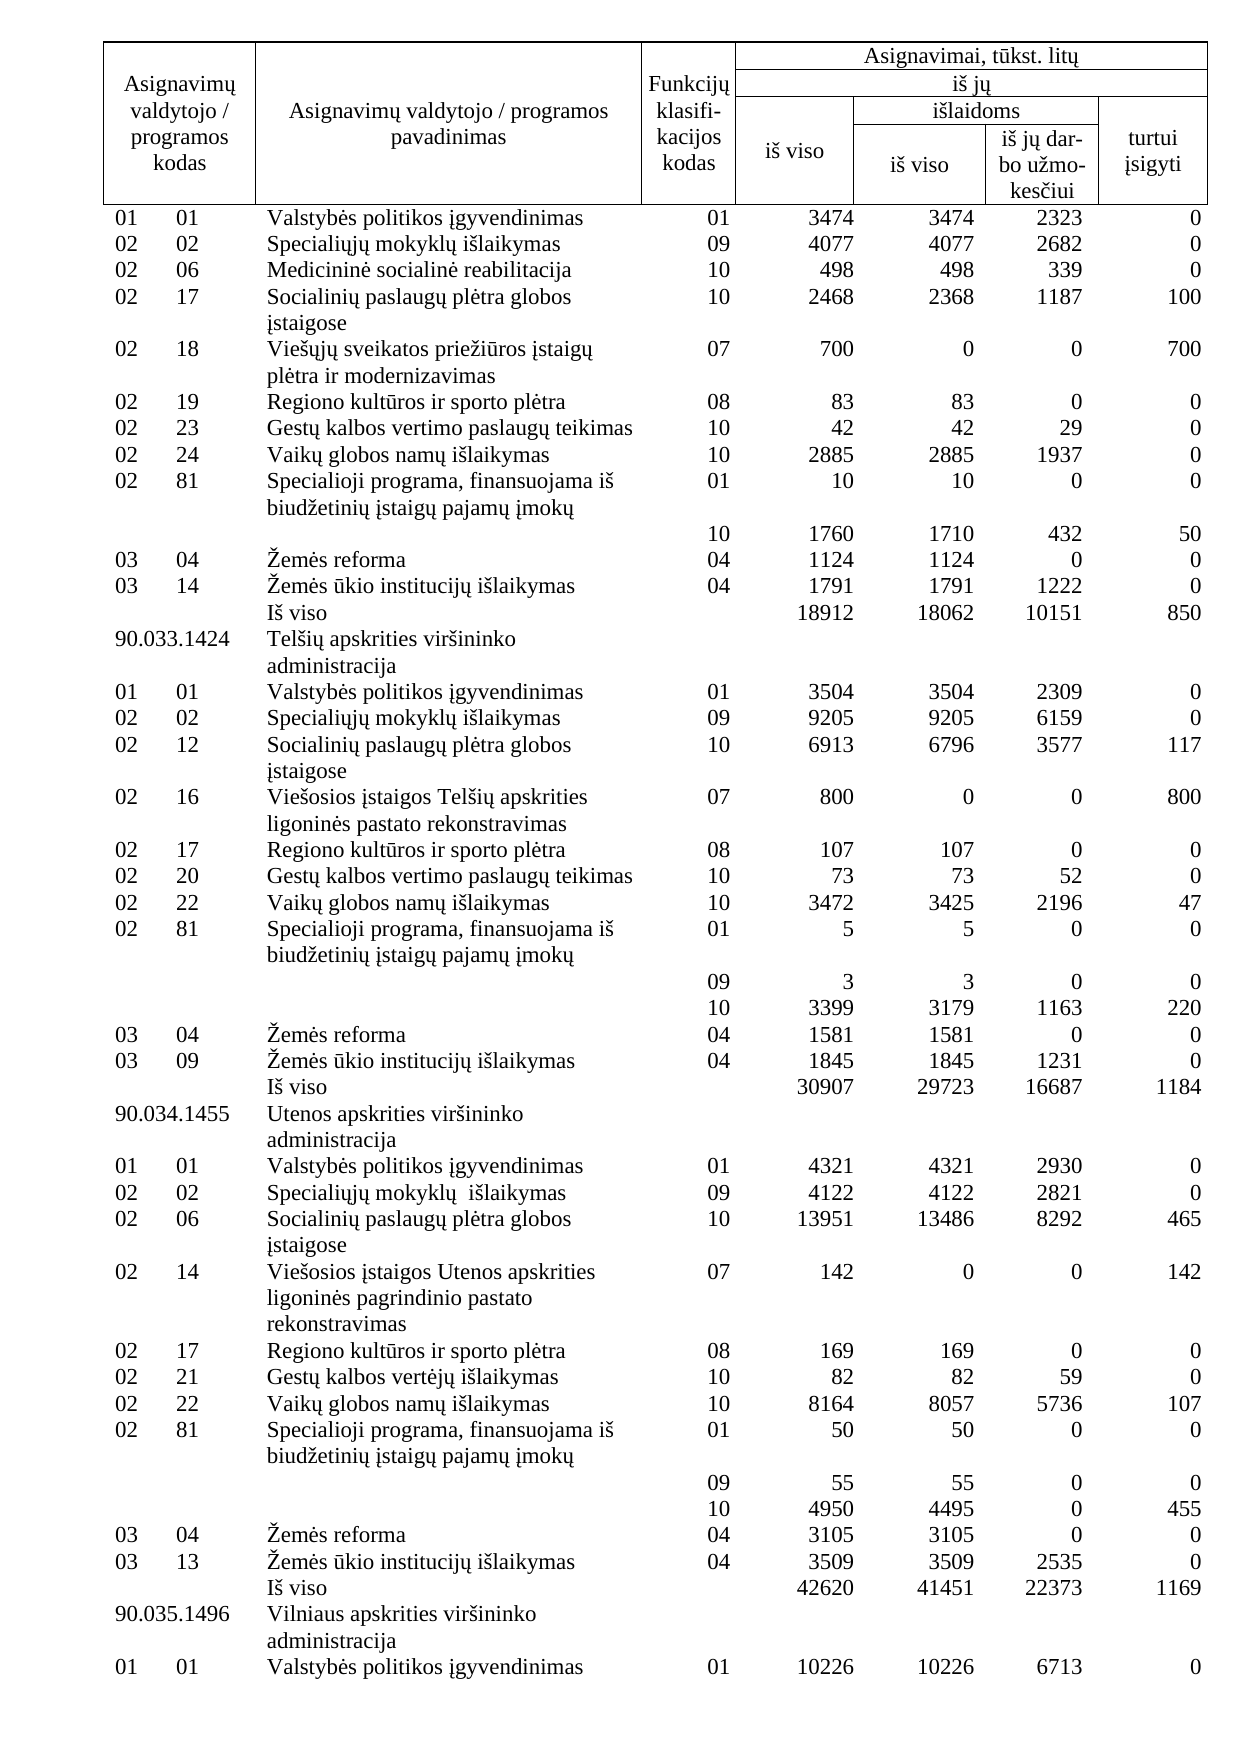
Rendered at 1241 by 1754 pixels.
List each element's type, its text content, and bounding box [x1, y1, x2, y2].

table_cell 59 [985, 1363, 1093, 1389]
table_cell 47 [1093, 889, 1213, 915]
table_cell [1093, 625, 1213, 678]
table_cell 0 [985, 1521, 1093, 1548]
table_cell [1213, 625, 1221, 678]
table_cell 107 [1093, 1390, 1213, 1416]
table_cell 4321 [865, 1153, 985, 1179]
table_cell 01 [646, 467, 741, 520]
table_cell [104, 1495, 164, 1521]
table_cell 10 [646, 256, 741, 283]
table_cell Vaikų globos namų išlaikymas [255, 889, 646, 915]
table_cell 90.033.1424 [104, 625, 255, 678]
table_cell 3504 [741, 678, 865, 704]
table_cell 2468 [741, 283, 865, 335]
table_cell 1937 [985, 441, 1093, 467]
table_cell 498 [741, 256, 865, 283]
table_cell 5736 [985, 1390, 1093, 1416]
table_cell 339 [985, 256, 1093, 283]
table_cell [1208, 124, 1213, 204]
table_cell 100 [1093, 283, 1213, 335]
table_cell 02 [104, 388, 164, 414]
table_cell 3474 [865, 205, 985, 230]
table_cell 02 [104, 704, 164, 731]
table_cell 10226 [741, 1653, 865, 1679]
table_cell 0 [1093, 256, 1213, 283]
table_cell Telšių apskrities viršininko administracija [255, 625, 646, 678]
table_cell [741, 1600, 865, 1653]
table_cell 02 [104, 256, 164, 283]
table_cell 02 [165, 1179, 255, 1205]
table_cell 23 [165, 415, 255, 441]
table_cell Medicininė socialinė reabilitacija [255, 256, 646, 283]
table_cell 1760 [741, 520, 865, 546]
table_cell [104, 1574, 164, 1600]
table_cell 107 [865, 836, 985, 862]
table_cell Valstybės politikos įgyvendinimas [255, 678, 646, 704]
table_cell 01 [646, 678, 741, 704]
table_cell 81 [165, 1416, 255, 1469]
table_cell [1213, 704, 1221, 731]
table_cell Specialiųjų mokyklų išlaikymas [255, 230, 646, 256]
table_cell 10 [646, 520, 741, 546]
table_cell 09 [646, 968, 741, 994]
table_cell 50 [1093, 520, 1213, 546]
table_cell 06 [165, 1205, 255, 1258]
table_cell 0 [1093, 388, 1213, 414]
table_cell Viešųjų sveikatos priežiūros įstaigų plėtra ir modernizavimas [255, 335, 646, 388]
table_cell 09 [165, 1047, 255, 1073]
table_cell Socialinių paslaugų plėtra globos įstaigose [255, 731, 646, 783]
table_cell 02 [104, 1179, 164, 1205]
table_cell [1208, 69, 1213, 96]
table_cell 41451 [865, 1574, 985, 1600]
table_cell [1093, 1100, 1213, 1152]
table_cell 16687 [985, 1073, 1093, 1100]
table_cell [1213, 546, 1221, 573]
table_cell Specialiųjų mokyklų išlaikymas [255, 704, 646, 731]
table_cell 800 [1093, 784, 1213, 836]
table_cell 18062 [865, 599, 985, 625]
table_cell 117 [1093, 731, 1213, 783]
table_cell 0 [985, 467, 1093, 520]
table_cell 02 [104, 1363, 164, 1389]
table_cell 09 [646, 704, 741, 731]
table_cell 1163 [985, 994, 1093, 1021]
table_cell Vaikų globos namų išlaikymas [255, 441, 646, 467]
table_cell 3105 [865, 1521, 985, 1548]
table_cell [1213, 520, 1221, 546]
table_cell Regiono kultūros ir sporto plėtra [255, 1337, 646, 1363]
table_cell 1791 [865, 573, 985, 599]
table_cell 02 [104, 731, 164, 783]
table_cell 0 [1093, 704, 1213, 731]
table_cell 01 [646, 205, 741, 230]
table_cell 83 [741, 388, 865, 414]
table_cell 06 [165, 256, 255, 283]
table_cell 142 [1093, 1258, 1213, 1337]
table_cell 03 [104, 1047, 164, 1073]
table_cell [1213, 994, 1221, 1021]
table_cell 19 [165, 388, 255, 414]
table_cell 24 [165, 441, 255, 467]
table_cell 02 [104, 889, 164, 915]
table_cell [1093, 1600, 1213, 1653]
table_cell 09 [646, 1469, 741, 1495]
table_cell 10 [646, 441, 741, 467]
table_cell 02 [104, 784, 164, 836]
table_cell 0 [985, 1258, 1093, 1337]
table_cell 3 [865, 968, 985, 994]
table_cell 02 [104, 441, 164, 467]
table_cell 0 [1093, 678, 1213, 704]
table_cell 01 [646, 915, 741, 968]
table_cell 800 [741, 784, 865, 836]
table_cell Regiono kultūros ir sporto plėtra [255, 836, 646, 862]
table_cell 6796 [865, 731, 985, 783]
table_cell [104, 599, 164, 625]
table_cell 42 [741, 415, 865, 441]
table_cell 10151 [985, 599, 1093, 625]
table_cell 83 [865, 388, 985, 414]
table_cell 0 [1093, 230, 1213, 256]
table_cell [165, 994, 255, 1021]
table_cell 02 [104, 467, 164, 520]
table_cell 9205 [865, 704, 985, 731]
table_cell [1213, 1205, 1221, 1258]
table_cell 1845 [741, 1047, 865, 1073]
table_cell 455 [1093, 1495, 1213, 1521]
table_cell [104, 520, 164, 546]
table_cell 02 [104, 335, 164, 388]
table_cell [1213, 1548, 1221, 1574]
table_cell [1213, 731, 1221, 783]
table_cell Socialinių paslaugų plėtra globos įstaigose [255, 283, 646, 335]
table_cell 16 [165, 784, 255, 836]
table_cell Žemės ūkio institucijų išlaikymas [255, 1047, 646, 1073]
table_cell 3425 [865, 889, 985, 915]
table_cell 18912 [741, 599, 865, 625]
table_cell 1231 [985, 1047, 1093, 1073]
table_cell [646, 599, 741, 625]
table_cell [865, 1100, 985, 1152]
table_cell 2885 [741, 441, 865, 467]
table_cell 10 [646, 1495, 741, 1521]
table_cell 02 [104, 1337, 164, 1363]
table_cell [1213, 1073, 1221, 1100]
table_cell [646, 625, 741, 678]
table_cell 14 [165, 1258, 255, 1337]
table_cell [1213, 441, 1221, 467]
table_cell 14 [165, 573, 255, 599]
table_cell [1213, 678, 1221, 704]
table_cell 0 [865, 335, 985, 388]
table_cell [255, 994, 646, 1021]
table_cell Vilniaus apskrities viršininko administracija [255, 1600, 646, 1653]
table_cell [1213, 915, 1221, 968]
table_cell 4495 [865, 1495, 985, 1521]
table_cell 02 [104, 415, 164, 441]
table_cell [646, 1100, 741, 1152]
table_cell [255, 1495, 646, 1521]
table_cell 07 [646, 335, 741, 388]
table_cell [1213, 784, 1221, 836]
table_cell 0 [1093, 204, 1213, 230]
table_cell 5 [865, 915, 985, 968]
table_cell 42620 [741, 1574, 865, 1600]
table_cell 4077 [741, 230, 865, 256]
table_cell 29 [985, 415, 1093, 441]
table_cell Specialioji programa, finansuojama iš biudžetinių įstaigų pajamų įmokų [255, 915, 646, 968]
table_cell 0 [1093, 546, 1213, 573]
table_cell [1213, 415, 1221, 441]
table_cell 81 [165, 915, 255, 968]
table_cell 6159 [985, 704, 1093, 731]
table_cell 107 [741, 836, 865, 862]
table_cell 3179 [865, 994, 985, 1021]
table_cell 10 [865, 467, 985, 520]
table_cell 0 [1093, 863, 1213, 889]
table_cell [165, 968, 255, 994]
table_cell 432 [985, 520, 1093, 546]
table_cell [1213, 573, 1221, 599]
table_cell 3504 [865, 678, 985, 704]
table_cell [1213, 96, 1221, 123]
table_cell 0 [1093, 1153, 1213, 1179]
table_cell Specialioji programa, finansuojama iš biudžetinių įstaigų pajamų įmokų [255, 1416, 646, 1469]
table_cell [1213, 69, 1221, 96]
table_cell 0 [1093, 915, 1213, 968]
table_cell 8164 [741, 1390, 865, 1416]
table_cell 3474 [741, 205, 865, 230]
table_cell Žemės reforma [255, 546, 646, 573]
table_cell Gestų kalbos vertimo paslaugų teikimas [255, 863, 646, 889]
table_cell [1213, 388, 1221, 414]
table_cell Gestų kalbos vertimo paslaugų teikimas [255, 415, 646, 441]
table_cell 4122 [741, 1179, 865, 1205]
table_cell 1124 [741, 546, 865, 573]
table_cell 03 [104, 546, 164, 573]
table_cell [104, 994, 164, 1021]
table_cell 04 [646, 1021, 741, 1047]
table_cell 10 [741, 467, 865, 520]
table_cell 01 [104, 205, 164, 230]
table_cell Žemės reforma [255, 1521, 646, 1548]
table_cell 01 [104, 678, 164, 704]
table_cell 29723 [865, 1073, 985, 1100]
table_cell 2682 [985, 230, 1093, 256]
table_cell 10 [646, 283, 741, 335]
table_cell [865, 625, 985, 678]
table_cell [1213, 204, 1221, 230]
table_cell 3105 [741, 1521, 865, 1548]
table_cell [1213, 968, 1221, 994]
table_cell 4321 [741, 1153, 865, 1179]
table_cell 0 [985, 1337, 1093, 1363]
table_cell 81 [165, 467, 255, 520]
table_cell 02 [165, 704, 255, 731]
table_cell 30907 [741, 1073, 865, 1100]
table_cell 73 [865, 863, 985, 889]
table_cell 55 [865, 1469, 985, 1495]
table_cell 6913 [741, 731, 865, 783]
table_cell Vaikų globos namų išlaikymas [255, 1390, 646, 1416]
table_cell 01 [165, 205, 255, 230]
table_cell 13 [165, 1548, 255, 1574]
table_cell Valstybės politikos įgyvendinimas [255, 1153, 646, 1179]
table_cell 01 [165, 1653, 255, 1679]
table_cell 13951 [741, 1205, 865, 1258]
table_cell 02 [104, 1205, 164, 1258]
table_cell 0 [1093, 467, 1213, 520]
table_cell [104, 1073, 164, 1100]
table_cell 21 [165, 1363, 255, 1389]
table_cell 1184 [1093, 1073, 1213, 1100]
table_cell 2535 [985, 1548, 1093, 1574]
table_cell 13486 [865, 1205, 985, 1258]
table_cell 0 [985, 784, 1093, 836]
table_cell 42 [865, 415, 985, 441]
table_cell 3509 [741, 1548, 865, 1574]
table_cell [1213, 863, 1221, 889]
table_cell 0 [865, 1258, 985, 1337]
table_cell 0 [1093, 968, 1213, 994]
table_cell 20 [165, 863, 255, 889]
table_cell 07 [646, 1258, 741, 1337]
table_cell [865, 1600, 985, 1653]
table_cell 3509 [865, 1548, 985, 1574]
table_cell 1845 [865, 1047, 985, 1073]
table_cell [1213, 256, 1221, 283]
table_cell 08 [646, 388, 741, 414]
table_cell 01 [104, 1153, 164, 1179]
table_cell 8292 [985, 1205, 1093, 1258]
table_cell 0 [985, 968, 1093, 994]
table_cell 09 [646, 1179, 741, 1205]
table_cell turtui įsigyti [1099, 97, 1207, 204]
table_cell 50 [865, 1416, 985, 1469]
table_cell 2368 [865, 283, 985, 335]
table_cell 52 [985, 863, 1093, 889]
table_cell [1213, 1179, 1221, 1205]
table_cell [1213, 1416, 1221, 1469]
table_cell 82 [865, 1363, 985, 1389]
table_cell 1124 [865, 546, 985, 573]
table_cell Specialiųjų mokyklų išlaikymas [255, 1179, 646, 1205]
table_cell 08 [646, 836, 741, 862]
table_cell 10 [646, 889, 741, 915]
table_cell 02 [104, 1416, 164, 1469]
table_cell 04 [646, 573, 741, 599]
table_cell 700 [741, 335, 865, 388]
table_cell 02 [104, 863, 164, 889]
table_cell 04 [165, 546, 255, 573]
table_cell [1213, 124, 1221, 204]
table_cell Specialioji programa, finansuojama iš biudžetinių įstaigų pajamų įmokų [255, 467, 646, 520]
table_cell 3577 [985, 731, 1093, 783]
table_cell 0 [1093, 1416, 1213, 1469]
table_cell 0 [1093, 1653, 1213, 1679]
table_cell 02 [104, 915, 164, 968]
table_cell 4122 [865, 1179, 985, 1205]
table_cell 1187 [985, 283, 1093, 335]
table_cell 0 [985, 1469, 1093, 1495]
table_cell [1213, 1469, 1221, 1495]
table_cell [1213, 230, 1221, 256]
table_cell [1213, 467, 1221, 520]
table_cell 22373 [985, 1574, 1093, 1600]
table_cell iš jų dar-bo užmo-kesčiui [986, 125, 1098, 204]
table_cell 01 [165, 1153, 255, 1179]
table_cell 8057 [865, 1390, 985, 1416]
table_cell Gestų kalbos vertėjų išlaikymas [255, 1363, 646, 1389]
table_cell 0 [1093, 1047, 1213, 1073]
table_cell 50 [741, 1416, 865, 1469]
table_cell 0 [1093, 415, 1213, 441]
table_cell [1213, 1363, 1221, 1389]
table_cell 0 [865, 784, 985, 836]
table_cell 12 [165, 731, 255, 783]
table_cell 18 [165, 335, 255, 388]
table_cell [985, 1100, 1093, 1152]
table_cell 03 [104, 1021, 164, 1047]
table_cell 2309 [985, 678, 1093, 704]
table_cell [1213, 1574, 1221, 1600]
table_cell Utenos apskrities viršininko administracija [255, 1100, 646, 1152]
table_cell 1222 [985, 573, 1093, 599]
table_cell [1213, 1521, 1221, 1548]
table_cell [1213, 1653, 1221, 1679]
table_cell iš viso [854, 125, 985, 204]
table_header Asignavimai, tūkst. litų [736, 43, 1207, 69]
table_cell 08 [646, 1337, 741, 1363]
table_cell 04 [646, 1047, 741, 1073]
table_cell 02 [104, 836, 164, 862]
table_cell 10 [646, 1390, 741, 1416]
table_cell [104, 1469, 164, 1495]
table_cell [165, 520, 255, 546]
table_header Funkcijų klasifi- kacijos kodas [642, 43, 735, 204]
table_cell 90.035.1496 [104, 1600, 255, 1653]
table_cell 0 [985, 836, 1093, 862]
table_cell 01 [646, 1153, 741, 1179]
table_cell 09 [646, 230, 741, 256]
table_cell 6713 [985, 1653, 1093, 1679]
table_cell [1213, 1047, 1221, 1073]
table_cell Iš viso [255, 1574, 646, 1600]
table_cell 1791 [741, 573, 865, 599]
table_cell 17 [165, 283, 255, 335]
table_cell [1213, 1153, 1221, 1179]
table_cell 04 [646, 1521, 741, 1548]
table_cell [985, 625, 1093, 678]
table_cell 10226 [865, 1653, 985, 1679]
table_cell 0 [1093, 836, 1213, 862]
table_cell [646, 1073, 741, 1100]
table_cell [255, 520, 646, 546]
table_cell 02 [165, 230, 255, 256]
table_cell 0 [1093, 1179, 1213, 1205]
table_cell [741, 1100, 865, 1152]
table_cell 4077 [865, 230, 985, 256]
table_cell 220 [1093, 994, 1213, 1021]
table_cell 9205 [741, 704, 865, 731]
table_cell 17 [165, 836, 255, 862]
table_cell 02 [104, 230, 164, 256]
table_cell 10 [646, 994, 741, 1021]
table_cell [1213, 1495, 1221, 1521]
table_cell Žemės ūkio institucijų išlaikymas [255, 573, 646, 599]
table_cell 0 [985, 1021, 1093, 1047]
table_cell 5 [741, 915, 865, 968]
table_cell 3 [741, 968, 865, 994]
table_cell 0 [1093, 1548, 1213, 1574]
table_cell 10 [646, 731, 741, 783]
table_cell 04 [165, 1521, 255, 1548]
table_cell 465 [1093, 1205, 1213, 1258]
table_cell [165, 599, 255, 625]
table_cell [1213, 1600, 1221, 1653]
table_cell 04 [646, 546, 741, 573]
table_cell 01 [165, 678, 255, 704]
table_cell Valstybės politikos įgyvendinimas [255, 1653, 646, 1679]
table_cell iš viso [736, 97, 853, 204]
table_cell 169 [865, 1337, 985, 1363]
table_cell 01 [646, 1653, 741, 1679]
table_cell [1213, 1337, 1221, 1363]
table_cell Žemės reforma [255, 1021, 646, 1047]
table_cell [1213, 836, 1221, 862]
table_cell [646, 1600, 741, 1653]
table_cell 0 [985, 546, 1093, 573]
table_cell 0 [1093, 441, 1213, 467]
table_cell 02 [104, 1258, 164, 1337]
table_cell Iš viso [255, 1073, 646, 1100]
table_cell [1213, 1258, 1221, 1337]
table_cell 22 [165, 889, 255, 915]
table_cell 07 [646, 784, 741, 836]
table_cell 22 [165, 1390, 255, 1416]
table_cell Regiono kultūros ir sporto plėtra [255, 388, 646, 414]
table_cell 0 [1093, 1021, 1213, 1047]
table_cell [165, 1469, 255, 1495]
table_cell išlaidoms [854, 97, 1098, 123]
table_cell [1213, 599, 1221, 625]
table_cell [255, 1469, 646, 1495]
table_cell [1213, 283, 1221, 335]
table_cell [1213, 1021, 1221, 1047]
table_cell 2196 [985, 889, 1093, 915]
table_cell 4950 [741, 1495, 865, 1521]
table_cell [985, 1600, 1093, 1653]
table_cell 700 [1093, 335, 1213, 388]
table_cell 0 [1093, 1521, 1213, 1548]
table_cell iš jų [736, 70, 1207, 96]
table_cell 03 [104, 1548, 164, 1574]
table_cell 82 [741, 1363, 865, 1389]
table_cell Socialinių paslaugų plėtra globos įstaigose [255, 1205, 646, 1258]
table_cell Viešosios įstaigos Utenos apskrities ligoninės pagrindinio pastato rekonstravimas [255, 1258, 646, 1337]
table_cell 2885 [865, 441, 985, 467]
table_cell Valstybės politikos įgyvendinimas [255, 205, 646, 230]
table_cell [1213, 335, 1221, 388]
table_cell [646, 1574, 741, 1600]
table_cell 10 [646, 863, 741, 889]
table_cell 01 [646, 1416, 741, 1469]
table_cell 0 [1093, 1469, 1213, 1495]
table_cell 0 [985, 1495, 1093, 1521]
table_cell [255, 968, 646, 994]
table_cell 1710 [865, 520, 985, 546]
table_cell 2323 [985, 205, 1093, 230]
table_cell [1213, 889, 1221, 915]
table_cell [741, 625, 865, 678]
table_header Asignavimų valdytojo / programos pavadinimas [256, 43, 641, 204]
table_cell 01 [104, 1653, 164, 1679]
table_cell [1208, 96, 1213, 123]
table_cell 0 [985, 915, 1093, 968]
table_cell 1581 [865, 1021, 985, 1047]
table_cell 1169 [1093, 1574, 1213, 1600]
table_cell Iš viso [255, 599, 646, 625]
table_cell 17 [165, 1337, 255, 1363]
table_cell 03 [104, 573, 164, 599]
table_cell 0 [1093, 573, 1213, 599]
table_cell [1213, 1100, 1221, 1152]
table_cell 3472 [741, 889, 865, 915]
table_cell 2930 [985, 1153, 1093, 1179]
table_cell 10 [646, 1363, 741, 1389]
table_cell 1581 [741, 1021, 865, 1047]
table_cell Žemės ūkio institucijų išlaikymas [255, 1548, 646, 1574]
table_cell 03 [104, 1521, 164, 1548]
table_cell 142 [741, 1258, 865, 1337]
table_cell 02 [104, 1390, 164, 1416]
table_header [1213, 41, 1221, 69]
table_cell 0 [1093, 1363, 1213, 1389]
table_cell [1213, 1390, 1221, 1416]
table_cell 3399 [741, 994, 865, 1021]
table_cell 0 [985, 388, 1093, 414]
table_cell 0 [1093, 1337, 1213, 1363]
table_cell 90.034.1455 [104, 1100, 255, 1152]
table_cell 850 [1093, 599, 1213, 625]
table_cell 0 [985, 1416, 1093, 1469]
table_cell 55 [741, 1469, 865, 1495]
table_cell 0 [985, 335, 1093, 388]
table_cell Viešosios įstaigos Telšių apskrities ligoninės pastato rekonstravimas [255, 784, 646, 836]
table_cell 04 [165, 1021, 255, 1047]
table_cell [165, 1073, 255, 1100]
table_cell 04 [646, 1548, 741, 1574]
table_cell 10 [646, 1205, 741, 1258]
table_cell 02 [104, 283, 164, 335]
table_header Asignavimų valdytojo / programos kodas [104, 43, 255, 204]
table_cell 498 [865, 256, 985, 283]
table_cell 2821 [985, 1179, 1093, 1205]
table_cell [104, 968, 164, 994]
table_cell 73 [741, 863, 865, 889]
table_cell [165, 1574, 255, 1600]
table_header [1208, 41, 1213, 69]
table_cell [165, 1495, 255, 1521]
table_cell 169 [741, 1337, 865, 1363]
table_cell 10 [646, 415, 741, 441]
